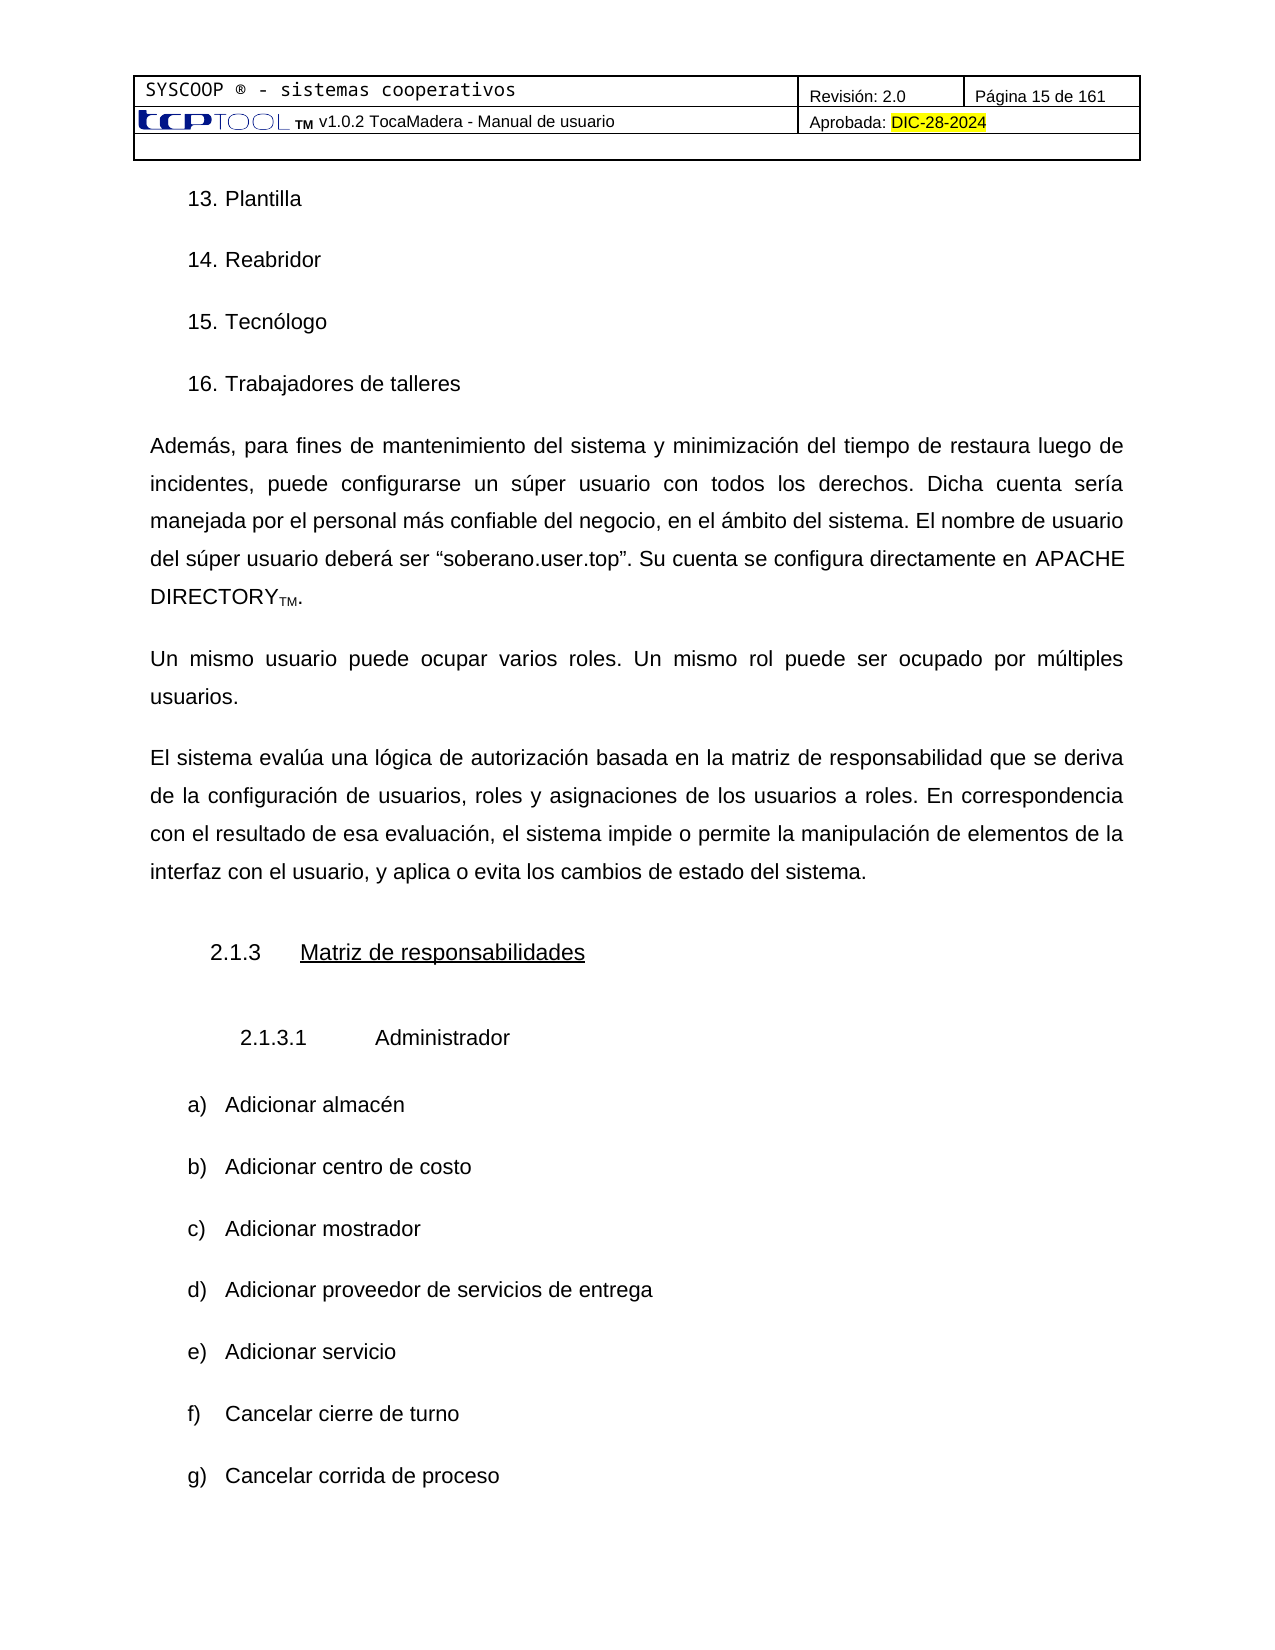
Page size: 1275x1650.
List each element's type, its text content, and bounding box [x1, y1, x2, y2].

list Adicionar almacén [187, 1092, 1125, 1117]
list Adicionar mostrador [187, 1216, 1125, 1241]
list Cancelar cierre de turno [187, 1401, 1125, 1426]
text Además, para fines de mantenimiento del sistema y minimización del tiempo de restaura luego de incidentes, puede configurarse un súper usuario con todos los derechos. Dicha cuenta sería manejada por el personal más confiable del negocio, en el ámbito del sistema. El nombre de usuario del súper usuario deberá ser “soberano.user.top”. Su cuenta se configura directamente en APACHE DIRECTORYTM. [150, 433, 1125, 609]
list Cancelar corrida de proceso [187, 1463, 1125, 1488]
picture [138, 110, 290, 130]
list Reabridor [187, 247, 1125, 273]
list Adicionar proveedor de servicios de entrega [187, 1277, 1125, 1303]
subtitle Administrador [240, 1025, 1125, 1050]
text Un mismo usuario puede ocupar varios roles. Un mismo rol puede ser ocupado por múltiples usuarios. [150, 646, 1125, 709]
list Adicionar servicio [187, 1339, 1125, 1364]
list Plantilla [187, 186, 1125, 211]
list Trabajadores de talleres [187, 371, 1125, 396]
list Adicionar centro de costo [187, 1154, 1125, 1179]
subtitle Matriz de responsabilidades [210, 938, 1125, 965]
list Tecnólogo [187, 309, 1125, 334]
text El sistema evalúa una lógica de autorización basada en la matriz de responsabilidad que se deriva de la configuración de usuarios, roles y asignaciones de los usuarios a roles. En correspondencia con el resultado de esa evaluación, el sistema impide o permite la manipulación de elementos de la interfaz con el usuario, y aplica o evita los cambios de estado del sistema. [150, 745, 1125, 884]
